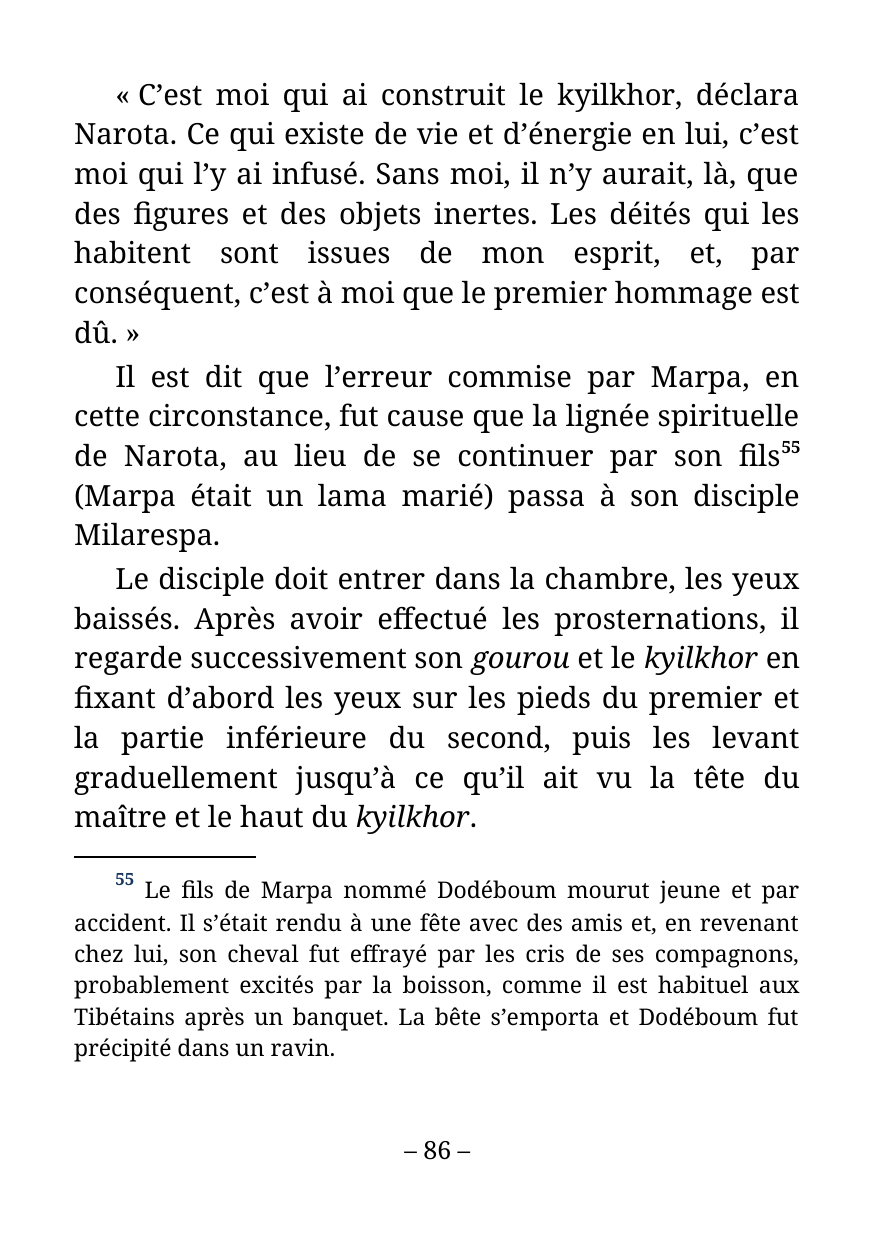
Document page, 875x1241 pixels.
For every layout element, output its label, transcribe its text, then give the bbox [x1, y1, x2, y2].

text Le disciple doit entrer dans la chambre, les yeux baissés. Après avoir effectué les prosternations, il regarde successivement son gourou et le kyilkhor en fixant d’abord les yeux sur les pieds du premier et la partie inférieure du second, puis les levant graduellement jusqu’à ce qu’il ait vu la tête du maître et le haut du kyilkhor. [74, 558, 800, 836]
text « C’est moi qui ai construit le kyilkhor, déclara Narota. Ce qui existe de vie et d’énergie en lui, c’est moi qui l’y ai infusé. Sans moi, il n’y aurait, là, que des figures et des objets inertes. Les déités qui les habitent sont issues de mon esprit, et, par conséquent, c’est à moi que le premier hommage est dû. » [74, 74, 800, 352]
text Il est dit que l’erreur commise par Marpa, en cette circonstance, fut cause que la lignée spirituelle de Narota, au lieu de se continuer par son fils (Marpa était un lama marié) passa à son disciple Milarespa. [74, 356, 800, 554]
text Le fils de Marpa nommé Dodéboum mourut jeune et par accident. Il s’était rendu à une fête avec des amis et, en revenant chez lui, son cheval fut effrayé par les cris de ses compagnons, probablement excités par la boisson, comme il est habituel aux Tibétains après un banquet. La bête s’emporta et Dodéboum fut précipité dans un ravin. [74, 867, 800, 1063]
